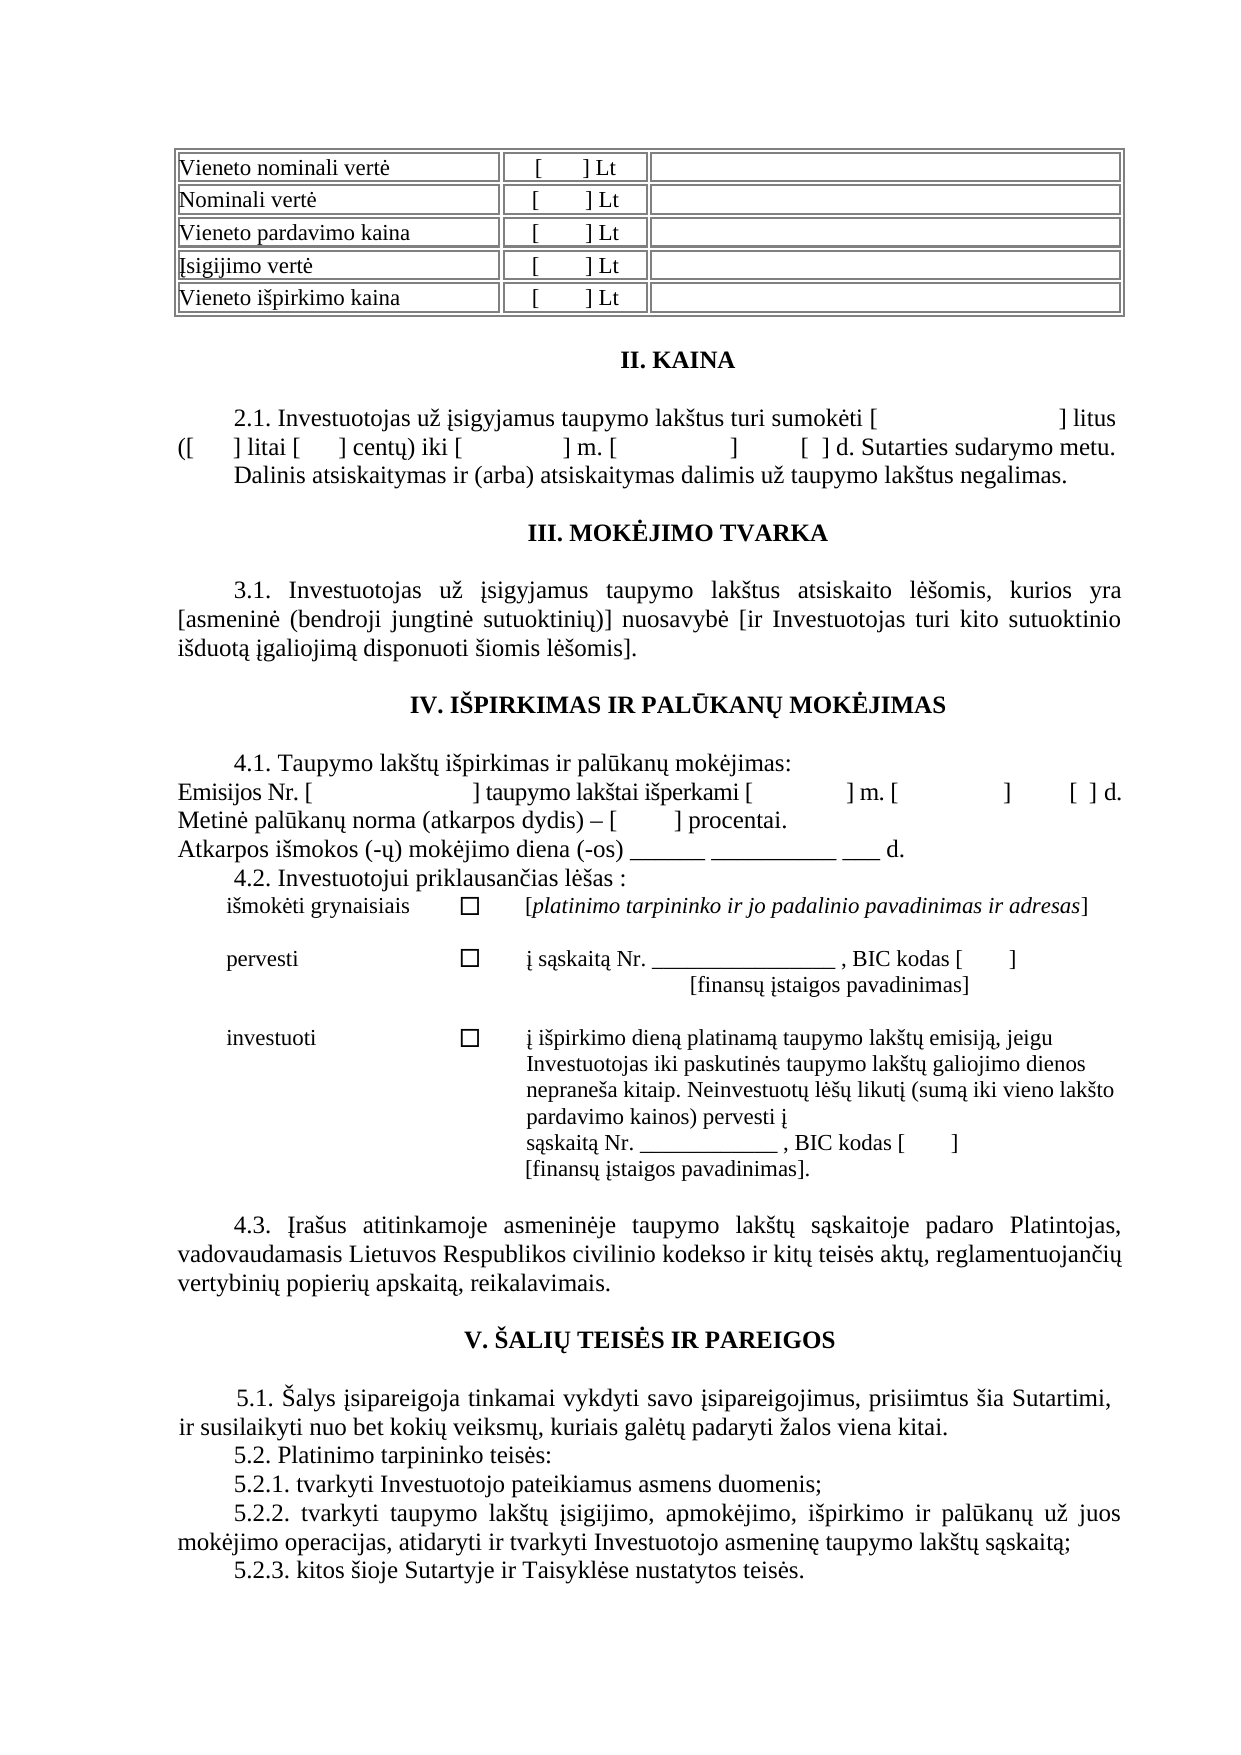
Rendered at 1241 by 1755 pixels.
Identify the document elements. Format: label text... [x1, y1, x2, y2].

table_cell [652, 284, 1119, 311]
table_cell [652, 186, 1119, 213]
table_cell Įsigijimo vertė [180, 252, 498, 278]
table_cell Vieneto nominali vertė [180, 154, 498, 180]
table_cell [ ] Lt [505, 252, 646, 278]
text Dalinis atsiskaitymas ir (arba) atsiskaitymas dalimis už taupymo lakštus negalimas. [177, 461, 1122, 489]
text 5.2.3. kitos šioje Sutartyje ir Taisyklėse nustatytos teisės. [177, 1556, 1122, 1584]
table_cell į išpirkimo dieną platinamą taupymo lakštų emisiją, jeigu Investuotojas iki paskutinės taupymo lakštų galiojimo dienos nepraneša kitaip. Neinvestuotų lėšų likutį (sumą iki vieno lakšto pardavimo kainos) pervesti į sąskaitą Nr. ____________ , BIC kodas [ ] [finansų įstaigos pavadinimas]. [514, 1024, 1144, 1182]
text 4.1. Taupymo lakštų išpirkimas ir palūkanų mokėjimas: [177, 748, 1122, 777]
table_cell [ ] Lt [505, 219, 646, 245]
text 5.1. Šalys įsipareigoja tinkamai vykdyti savo įsipareigojimus, prisiimtus šia Sutartimi, ir susilaikyti nuo bet kokių veiksmų, kuriais galėtų padaryti žalos viena kitai. [179, 1383, 1112, 1441]
text 5.2.2. tvarkyti taupymo lakštų įsigijimo, apmokėjimo, išpirkimo ir palūkanų už juos mokėjimo operacijas, atidaryti ir tvarkyti Investuotojo asmeninę taupymo lakštų sąskaitą; [177, 1498, 1122, 1556]
table_cell [652, 219, 1119, 245]
text 4.3. Įrašus atitinkamoje asmeninėje taupymo lakštų sąskaitoje padaro Platintojas, vadovaudamasis Lietuvos Respublikos civilinio kodekso ir kitų teisės aktų, reglamentuojančių vertybinių popierių apskaitą, reikalavimais. [177, 1211, 1122, 1297]
table_header [] [426, 892, 513, 944]
table_cell [652, 154, 1119, 180]
table_header [platinimo tarpininko ir jo padalinio pavadinimas ir adresas] [514, 892, 1144, 944]
table_cell Vieneto išpirkimo kaina [180, 284, 498, 311]
text III. MOKĖJIMO TVARKA [177, 518, 1122, 547]
table_header išmokėti grynaisiais [177, 892, 426, 944]
text Atkarpos išmokos (-ų) mokėjimo diena (-os) ______ __________ ___ d. [177, 834, 1122, 863]
table_cell pervesti [177, 945, 426, 1024]
text 2.1. Investuotojas už įsigyjamus taupymo lakštus turi sumokėti [ ] litus ([ ] litai [ ] centų) iki [ ] m. [ ] [ ] d. Sutarties sudarymo metu. [177, 403, 1122, 461]
table_cell Nominali vertė [180, 186, 498, 213]
text Metinė palūkanų norma (atkarpos dydis) – [ ] procentai. [177, 806, 1122, 834]
table_cell [652, 252, 1119, 278]
text 5.2. Platinimo tarpininko teisės: [177, 1441, 1122, 1469]
text 4.2. Investuotojui priklausančias lėšas : [177, 863, 1122, 892]
table_cell [ ] Lt [505, 284, 646, 311]
table_cell [] [426, 1024, 513, 1182]
table_cell [ ] Lt [505, 186, 646, 213]
table_cell [] [426, 945, 513, 1024]
text II. KAINA [177, 346, 1122, 374]
text V. ŠALIŲ TEISĖS IR PAREIGOS [177, 1326, 1122, 1354]
table_cell Vieneto pardavimo kaina [180, 219, 498, 245]
table_cell [ ] Lt [505, 154, 646, 180]
table_cell investuoti [177, 1024, 426, 1182]
text Emisijos Nr. [ ] taupymo lakštai išperkami [ ] m. [ ] [ ] d. [177, 777, 1122, 806]
text IV. IŠPIRKIMAS IR PALŪKANŲ MOKĖJIMAS [177, 691, 1122, 719]
table_cell į sąskaitą Nr. ________________ , BIC kodas [ ] [finansų įstaigos pavadinimas] [514, 945, 1144, 1024]
text 5.2.1. tvarkyti Investuotojo pateikiamus asmens duomenis; [177, 1469, 1122, 1498]
text 3.1. Investuotojas už įsigyjamus taupymo lakštus atsiskaito lėšomis, kurios yra [asmeninė (bendroji jungtinė sutuoktinių)] nuosavybė [ir Investuotojas turi kito sutuoktinio išduotą įgaliojimą disponuoti šiomis lėšomis]. [177, 576, 1122, 662]
